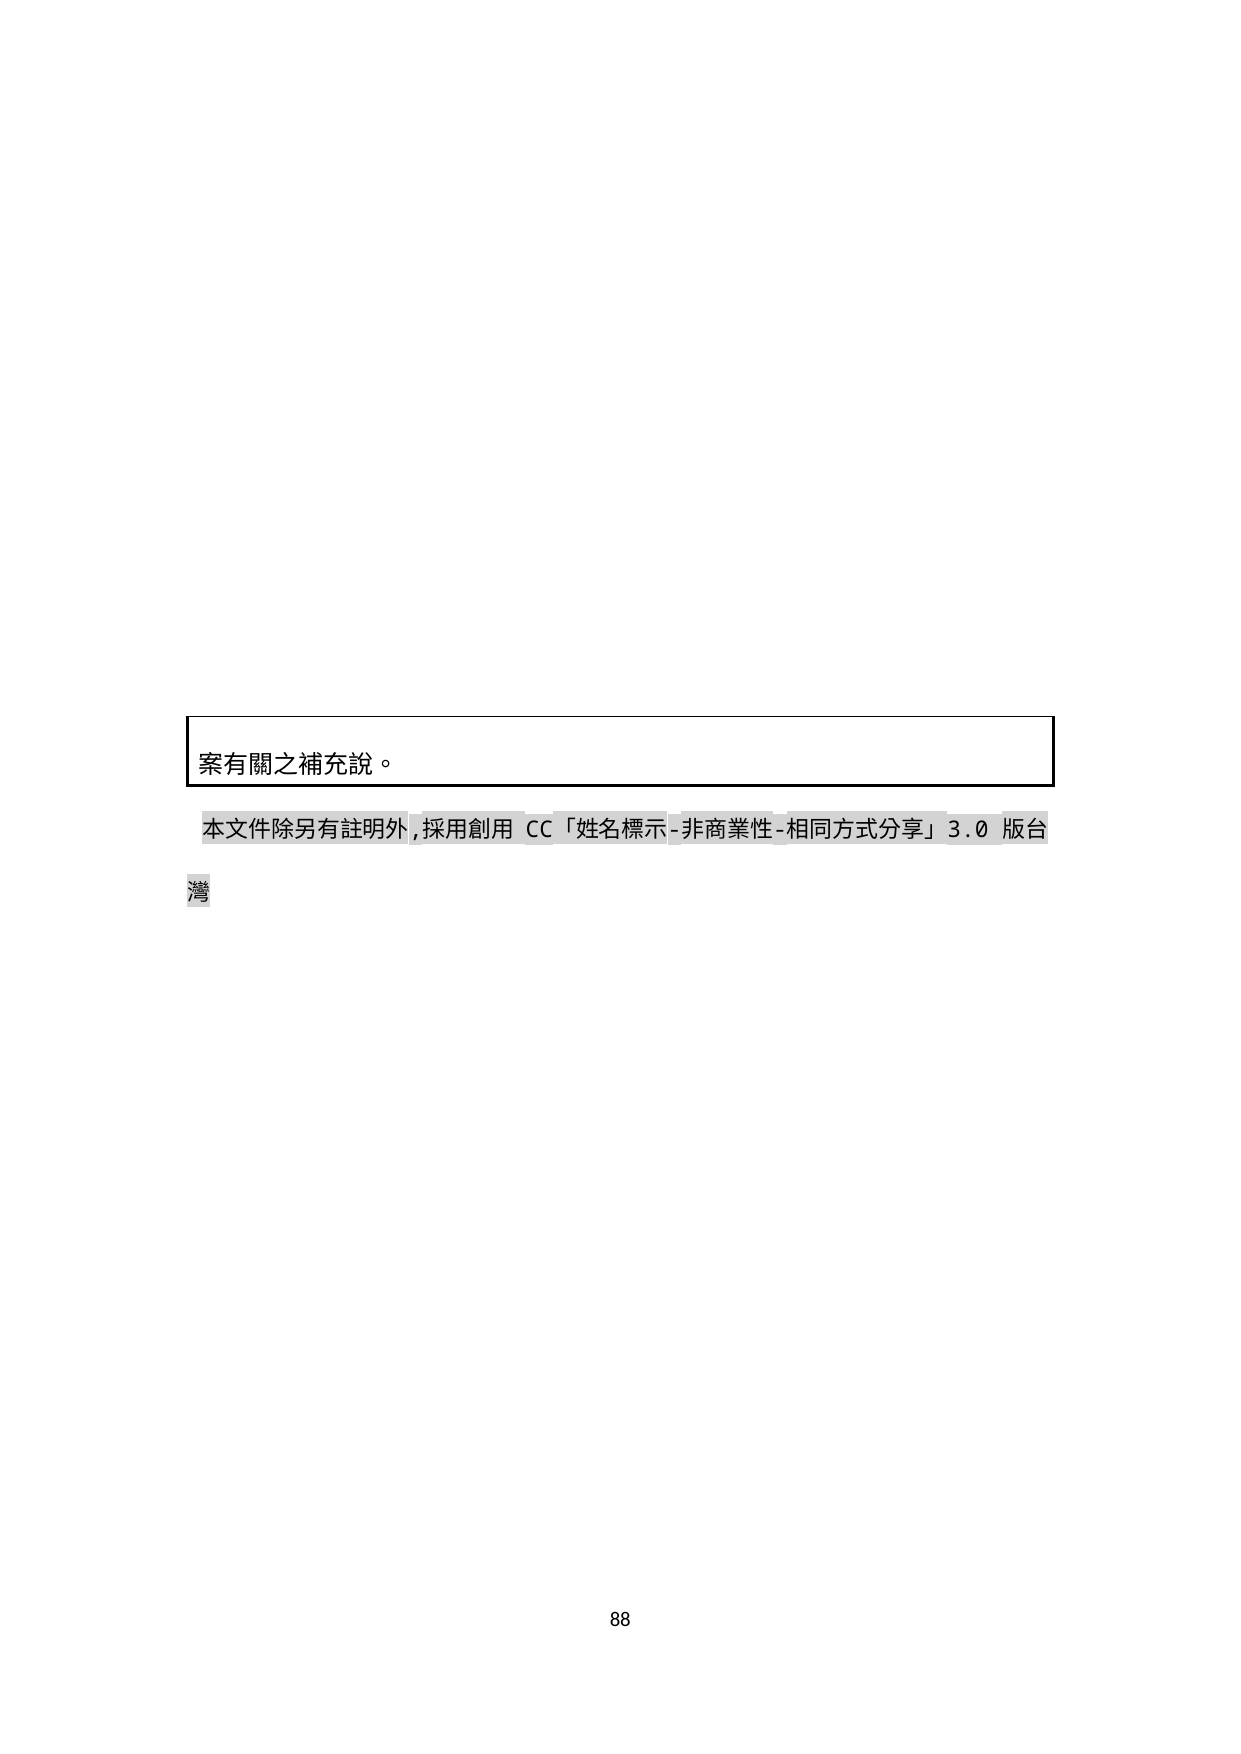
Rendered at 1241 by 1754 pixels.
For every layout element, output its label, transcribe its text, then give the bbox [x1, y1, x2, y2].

text 本文件除另有註明外,採用創用 CC「姓名標示-非商業性-相同方式分享」3.0 版台灣 [187, 787, 1053, 912]
table_cell 案有關之補充說。 [189, 717, 1052, 783]
